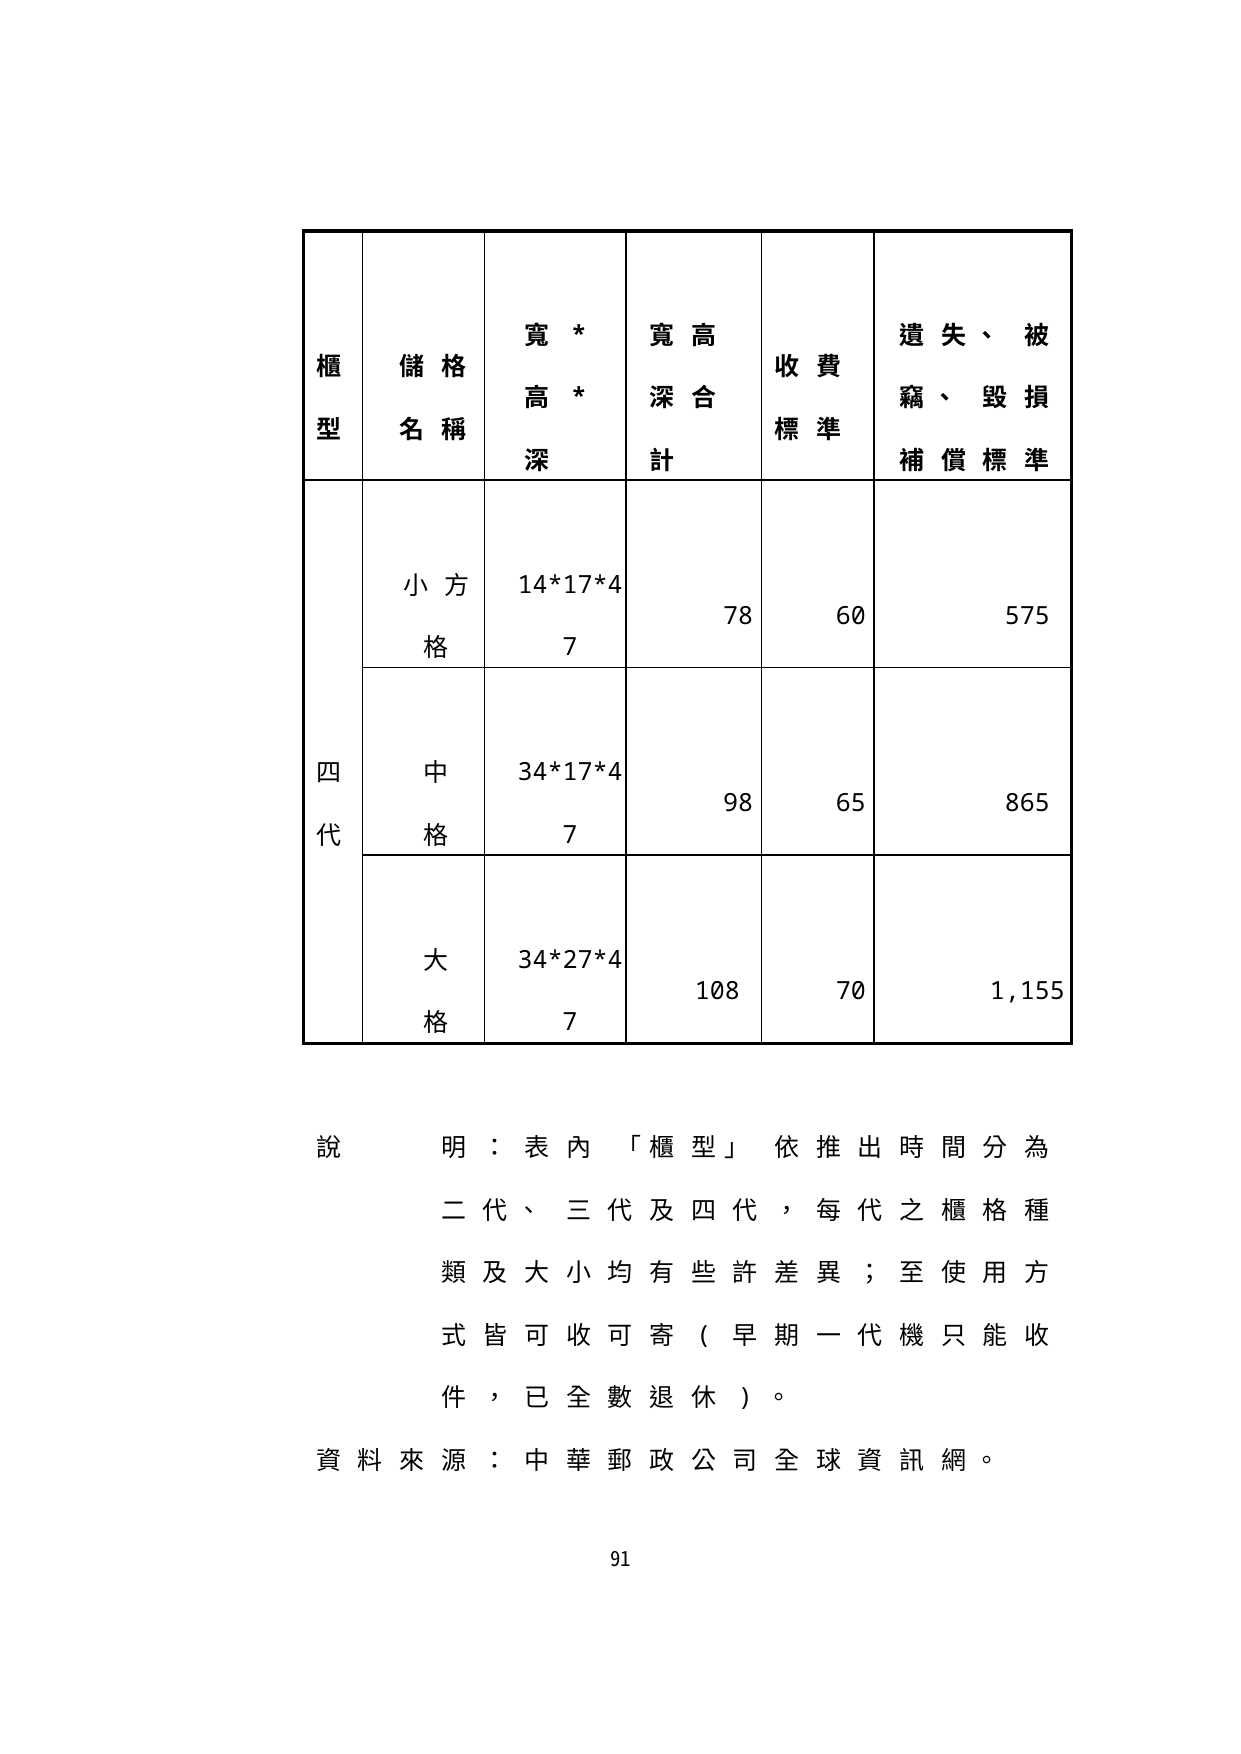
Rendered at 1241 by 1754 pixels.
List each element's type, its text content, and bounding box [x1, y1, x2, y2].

table_cell 大 格 [363, 856, 484, 1042]
table_cell 1,155 [875, 856, 1070, 1042]
table_cell 65 [762, 668, 873, 854]
table_cell 34*17*47 [485, 668, 625, 854]
table_cell 108 [627, 856, 761, 1042]
table_header 寬高深合計 [627, 233, 761, 479]
table_cell 865 [875, 668, 1070, 854]
table_header 儲格名稱 [363, 233, 484, 479]
table_cell 78 [627, 481, 761, 667]
text 資料來源：中華郵政公司全球資訊網。 [301, 1417, 1058, 1479]
table_cell 34*27*47 [485, 856, 625, 1042]
table_header 收費標準 [762, 233, 873, 479]
table_cell 60 [762, 481, 873, 667]
table_header 櫃型 [305, 233, 362, 479]
table_cell 中 格 [363, 668, 484, 854]
table_cell 70 [762, 856, 873, 1042]
table_cell 四代 [305, 481, 362, 1042]
table_cell 575 [875, 481, 1070, 667]
table_cell 14*17*47 [485, 481, 625, 667]
table_header 遺失、被竊、毀損補償標準 [875, 233, 1070, 479]
table_header 寬*高*深 [485, 233, 625, 479]
table_cell 98 [627, 668, 761, 854]
table_cell 小方格 [363, 481, 484, 667]
text 說 明：表內「櫃型」依推出時間分為二代、三代及四代，每代之櫃格種類及大小均有些許差異；至使用方式皆可收可寄(早期一代機只能收件，已全數退休)。 [301, 1104, 1058, 1417]
